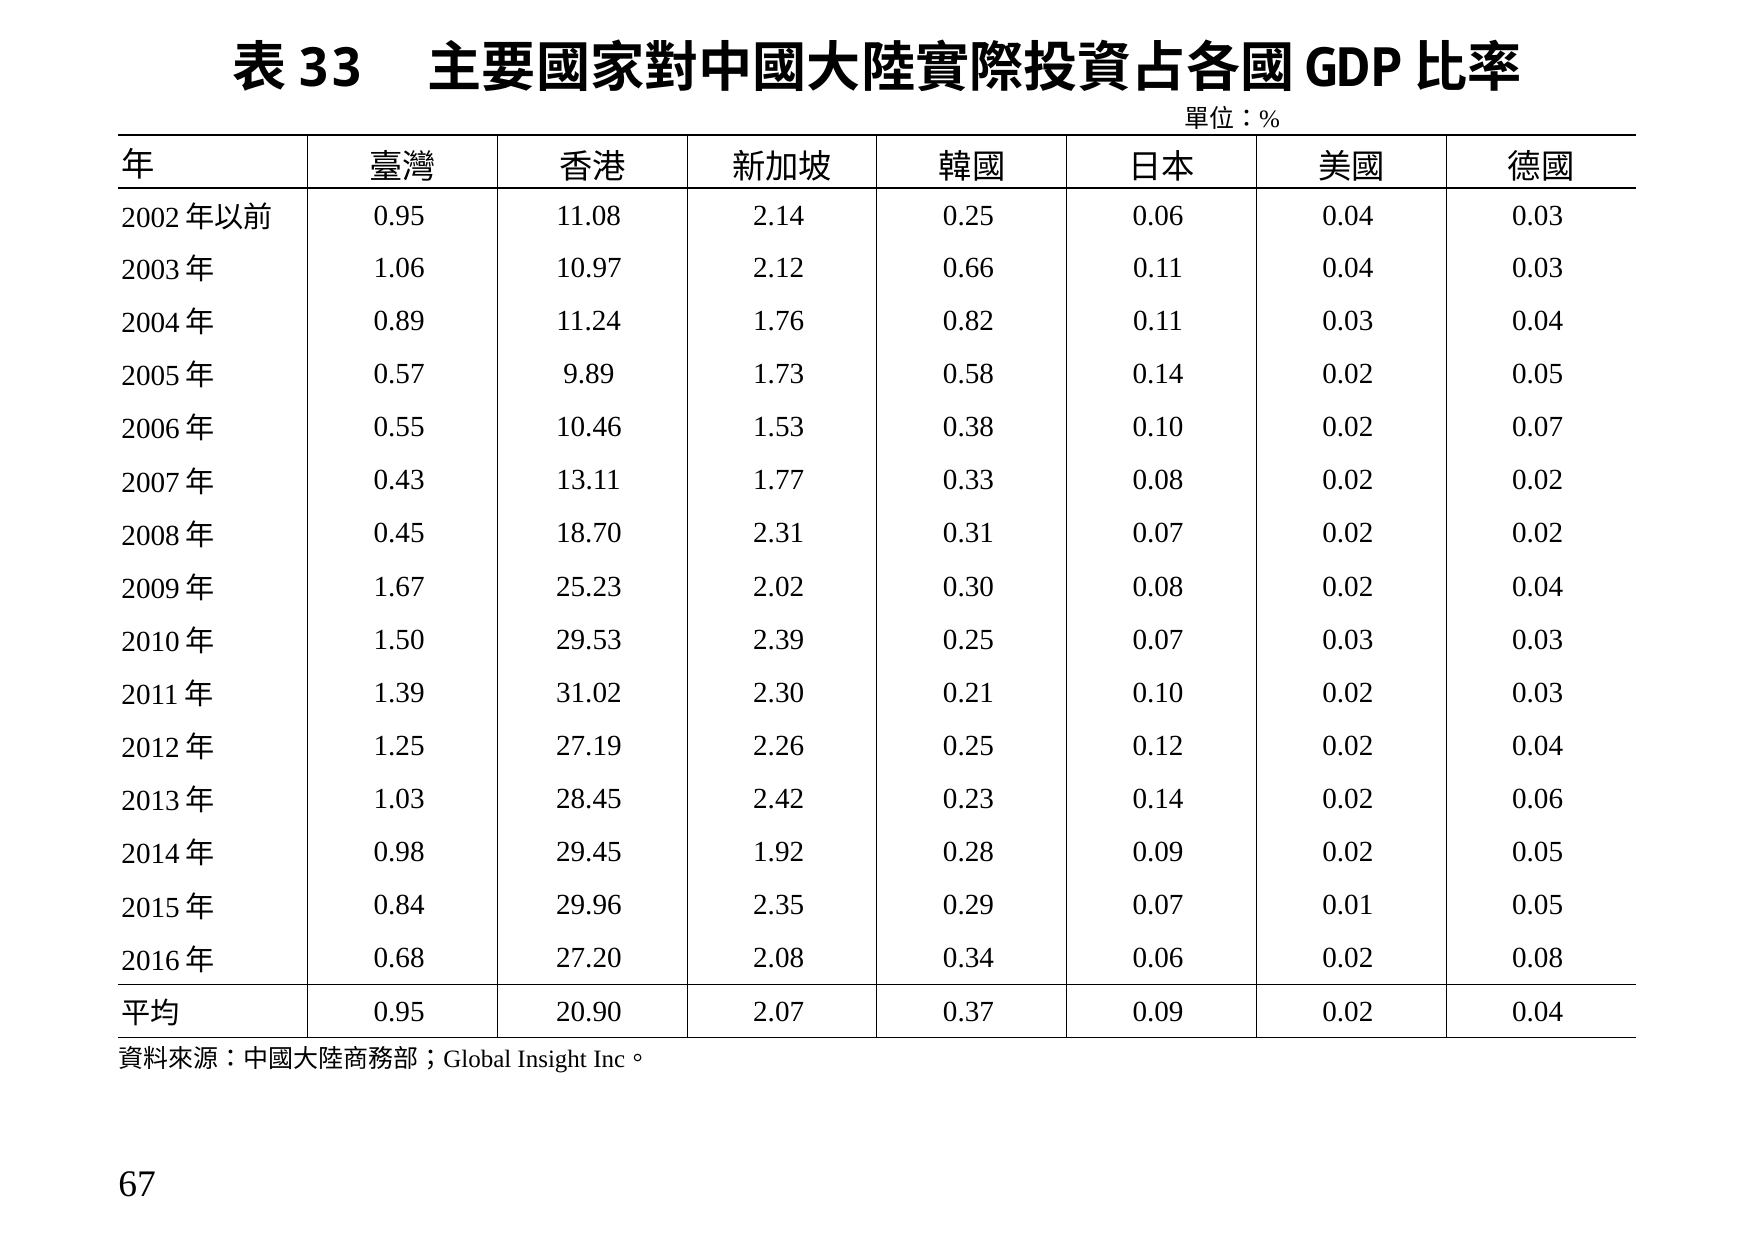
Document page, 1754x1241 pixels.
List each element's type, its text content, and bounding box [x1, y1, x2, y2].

table_cell 29.45 [498, 825, 687, 878]
table_cell 0.07 [1067, 506, 1256, 559]
table_cell 0.34 [877, 931, 1066, 984]
table_cell 2.31 [688, 506, 876, 559]
table_cell 0.31 [877, 506, 1066, 559]
table_cell 0.82 [877, 293, 1066, 346]
table_cell 2010年 [118, 612, 307, 665]
table_cell 0.98 [308, 825, 497, 878]
table_cell 10.46 [498, 400, 687, 453]
table_cell 0.43 [308, 453, 497, 506]
table_cell 0.14 [1067, 346, 1256, 399]
table_cell 0.04 [1257, 189, 1446, 240]
table_cell 0.30 [877, 559, 1066, 612]
table_cell 20.90 [498, 985, 687, 1037]
table_cell 0.25 [877, 189, 1066, 240]
table_cell 0.58 [877, 346, 1066, 399]
subtitle 表33 主要國家對中國大陸實際投資占各國GDP比率 [118, 24, 1636, 103]
table_cell 0.11 [1067, 293, 1256, 346]
table_cell 31.02 [498, 665, 687, 718]
table_cell 0.03 [1447, 240, 1636, 293]
table_cell 1.53 [688, 400, 876, 453]
table_cell 0.66 [877, 240, 1066, 293]
table_cell 0.38 [877, 400, 1066, 453]
table_cell 2.26 [688, 718, 876, 771]
table_cell 0.11 [1067, 240, 1256, 293]
table_cell 2003年 [118, 240, 307, 293]
table_cell 0.89 [308, 293, 497, 346]
table_cell 0.10 [1067, 665, 1256, 718]
table_cell 0.37 [877, 985, 1066, 1037]
table_cell 1.06 [308, 240, 497, 293]
table_cell 1.25 [308, 718, 497, 771]
table_cell 1.77 [688, 453, 876, 506]
table_cell 0.02 [1447, 453, 1636, 506]
table_cell 0.04 [1257, 240, 1446, 293]
table_cell 0.05 [1447, 825, 1636, 878]
table_cell 27.20 [498, 931, 687, 984]
table_cell 0.21 [877, 665, 1066, 718]
table_cell 2002年以前 [118, 189, 307, 240]
table_cell 0.25 [877, 718, 1066, 771]
table_cell 0.03 [1447, 612, 1636, 665]
table_cell 2011年 [118, 665, 307, 718]
table_cell 0.09 [1067, 985, 1256, 1037]
table_cell 0.95 [308, 189, 497, 240]
table_cell 0.05 [1447, 346, 1636, 399]
table_cell 0.28 [877, 825, 1066, 878]
table_cell 2.39 [688, 612, 876, 665]
table_cell 2.02 [688, 559, 876, 612]
table_cell 平均 [118, 985, 307, 1037]
table_cell 0.33 [877, 453, 1066, 506]
table_cell 2.30 [688, 665, 876, 718]
table_cell 0.03 [1257, 612, 1446, 665]
table_cell 2016年 [118, 931, 307, 984]
table_cell 2.42 [688, 771, 876, 824]
table_cell 2.12 [688, 240, 876, 293]
table_cell 2015年 [118, 878, 307, 931]
table_header 美國 [1257, 136, 1446, 187]
table_header 德國 [1447, 136, 1636, 187]
table_cell 1.39 [308, 665, 497, 718]
table_cell 2007年 [118, 453, 307, 506]
table_cell 0.29 [877, 878, 1066, 931]
table_cell 25.23 [498, 559, 687, 612]
table_cell 2.14 [688, 189, 876, 240]
table_cell 0.68 [308, 931, 497, 984]
table_cell 0.06 [1067, 189, 1256, 240]
table_cell 2009年 [118, 559, 307, 612]
text 資料來源：中國大陸商務部；Global Insight Inc。 [118, 1038, 1636, 1074]
table_cell 0.25 [877, 612, 1066, 665]
table_cell 1.50 [308, 612, 497, 665]
table_cell 0.07 [1067, 878, 1256, 931]
table_cell 0.02 [1257, 346, 1446, 399]
table_cell 2.07 [688, 985, 876, 1037]
table_cell 1.03 [308, 771, 497, 824]
table_cell 0.04 [1447, 293, 1636, 346]
table_cell 0.08 [1447, 931, 1636, 984]
table_cell 2.08 [688, 931, 876, 984]
table_cell 2005年 [118, 346, 307, 399]
table_cell 0.02 [1447, 506, 1636, 559]
table_cell 1.73 [688, 346, 876, 399]
table_cell 1.67 [308, 559, 497, 612]
table_cell 11.08 [498, 189, 687, 240]
table_cell 0.23 [877, 771, 1066, 824]
table_cell 0.10 [1067, 400, 1256, 453]
table_cell 0.02 [1257, 400, 1446, 453]
table_header 香港 [498, 136, 687, 187]
table_cell 11.24 [498, 293, 687, 346]
table_cell 2.35 [688, 878, 876, 931]
table_header 日本 [1067, 136, 1256, 187]
table_header 韓國 [877, 136, 1066, 187]
table_cell 0.57 [308, 346, 497, 399]
table_cell 10.97 [498, 240, 687, 293]
table_cell 0.55 [308, 400, 497, 453]
table_cell 0.12 [1067, 718, 1256, 771]
table_cell 1.76 [688, 293, 876, 346]
table_cell 0.09 [1067, 825, 1256, 878]
table_header 新加坡 [688, 136, 876, 187]
table_cell 0.08 [1067, 559, 1256, 612]
text 單位：% [118, 103, 1599, 134]
table_cell 0.07 [1447, 400, 1636, 453]
table_cell 0.02 [1257, 985, 1446, 1037]
table_cell 29.96 [498, 878, 687, 931]
table_cell 2013年 [118, 771, 307, 824]
table_header 臺灣 [308, 136, 497, 187]
table_cell 0.14 [1067, 771, 1256, 824]
table_cell 18.70 [498, 506, 687, 559]
table_cell 0.01 [1257, 878, 1446, 931]
table_cell 2012年 [118, 718, 307, 771]
table_header 年 [118, 136, 307, 187]
table_cell 0.04 [1447, 985, 1636, 1037]
table_cell 2014年 [118, 825, 307, 878]
table_cell 0.04 [1447, 559, 1636, 612]
table_cell 29.53 [498, 612, 687, 665]
table_cell 0.02 [1257, 931, 1446, 984]
table_cell 0.08 [1067, 453, 1256, 506]
table_cell 1.92 [688, 825, 876, 878]
table_cell 0.07 [1067, 612, 1256, 665]
table_cell 0.06 [1067, 931, 1256, 984]
table_cell 0.02 [1257, 718, 1446, 771]
table_cell 0.04 [1447, 718, 1636, 771]
table_cell 0.02 [1257, 665, 1446, 718]
table_cell 27.19 [498, 718, 687, 771]
table_cell 0.02 [1257, 559, 1446, 612]
table_cell 0.45 [308, 506, 497, 559]
table_cell 0.95 [308, 985, 497, 1037]
table_cell 9.89 [498, 346, 687, 399]
table_cell 0.05 [1447, 878, 1636, 931]
table_cell 0.03 [1447, 189, 1636, 240]
table_cell 0.02 [1257, 506, 1446, 559]
table_cell 0.02 [1257, 771, 1446, 824]
table_cell 2008年 [118, 506, 307, 559]
table_cell 0.84 [308, 878, 497, 931]
table_cell 0.06 [1447, 771, 1636, 824]
table_cell 2004年 [118, 293, 307, 346]
table_cell 13.11 [498, 453, 687, 506]
table_cell 0.03 [1257, 293, 1446, 346]
table_cell 0.02 [1257, 825, 1446, 878]
table_cell 0.03 [1447, 665, 1636, 718]
table_cell 28.45 [498, 771, 687, 824]
table_cell 2006年 [118, 400, 307, 453]
table_cell 0.02 [1257, 453, 1446, 506]
